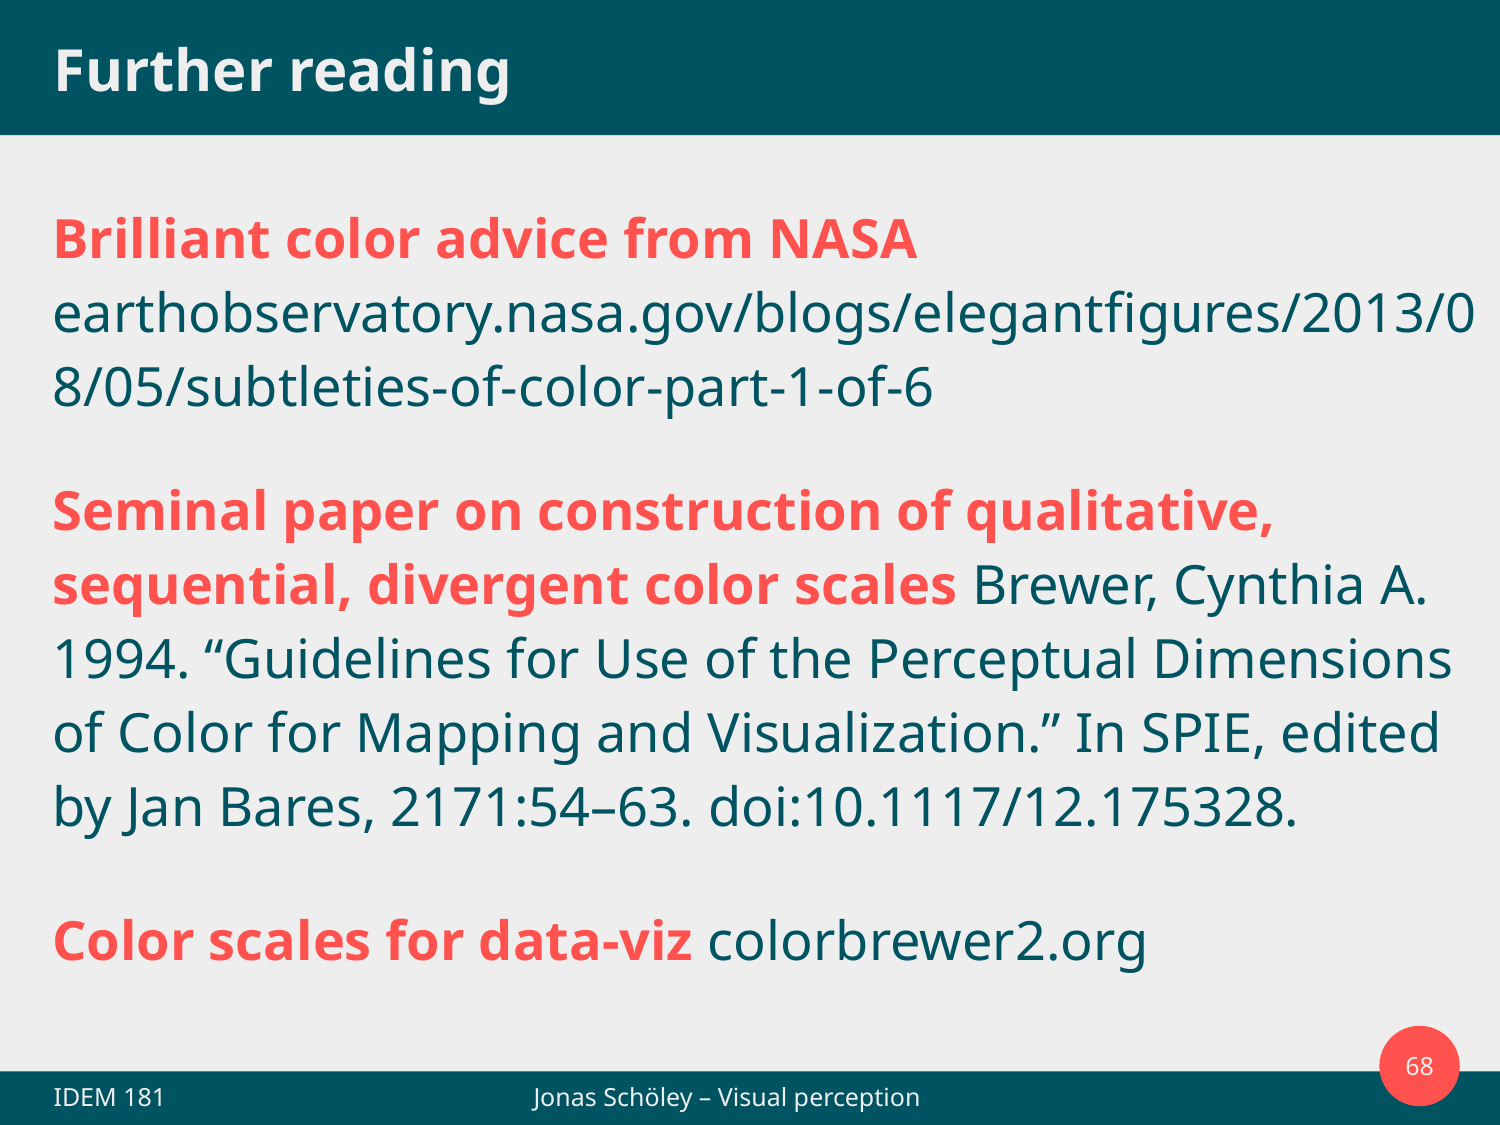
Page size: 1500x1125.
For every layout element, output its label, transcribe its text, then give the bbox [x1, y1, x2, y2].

title Further reading [53, 0, 1447, 141]
text_box Brilliant color advice from NASA earthobservatory.nasa.gov/blogs/elegantfigures/2013/08/05/subtleties-of-color-part-1-of-6 [37, 193, 1500, 423]
text_box Color scales for data-viz colorbrewer2.org [37, 895, 1463, 982]
text_box Seminal paper on construction of qualitative, sequential, divergent color scales Brewer, Cynthia A. 1994. “Guidelines for Use of the Perceptual Dimensions of Color for Mapping and Visualization.” In SPIE, edited by Jan Bares, 2171:54–63. doi:10.1117/12.175328. [37, 465, 1500, 838]
